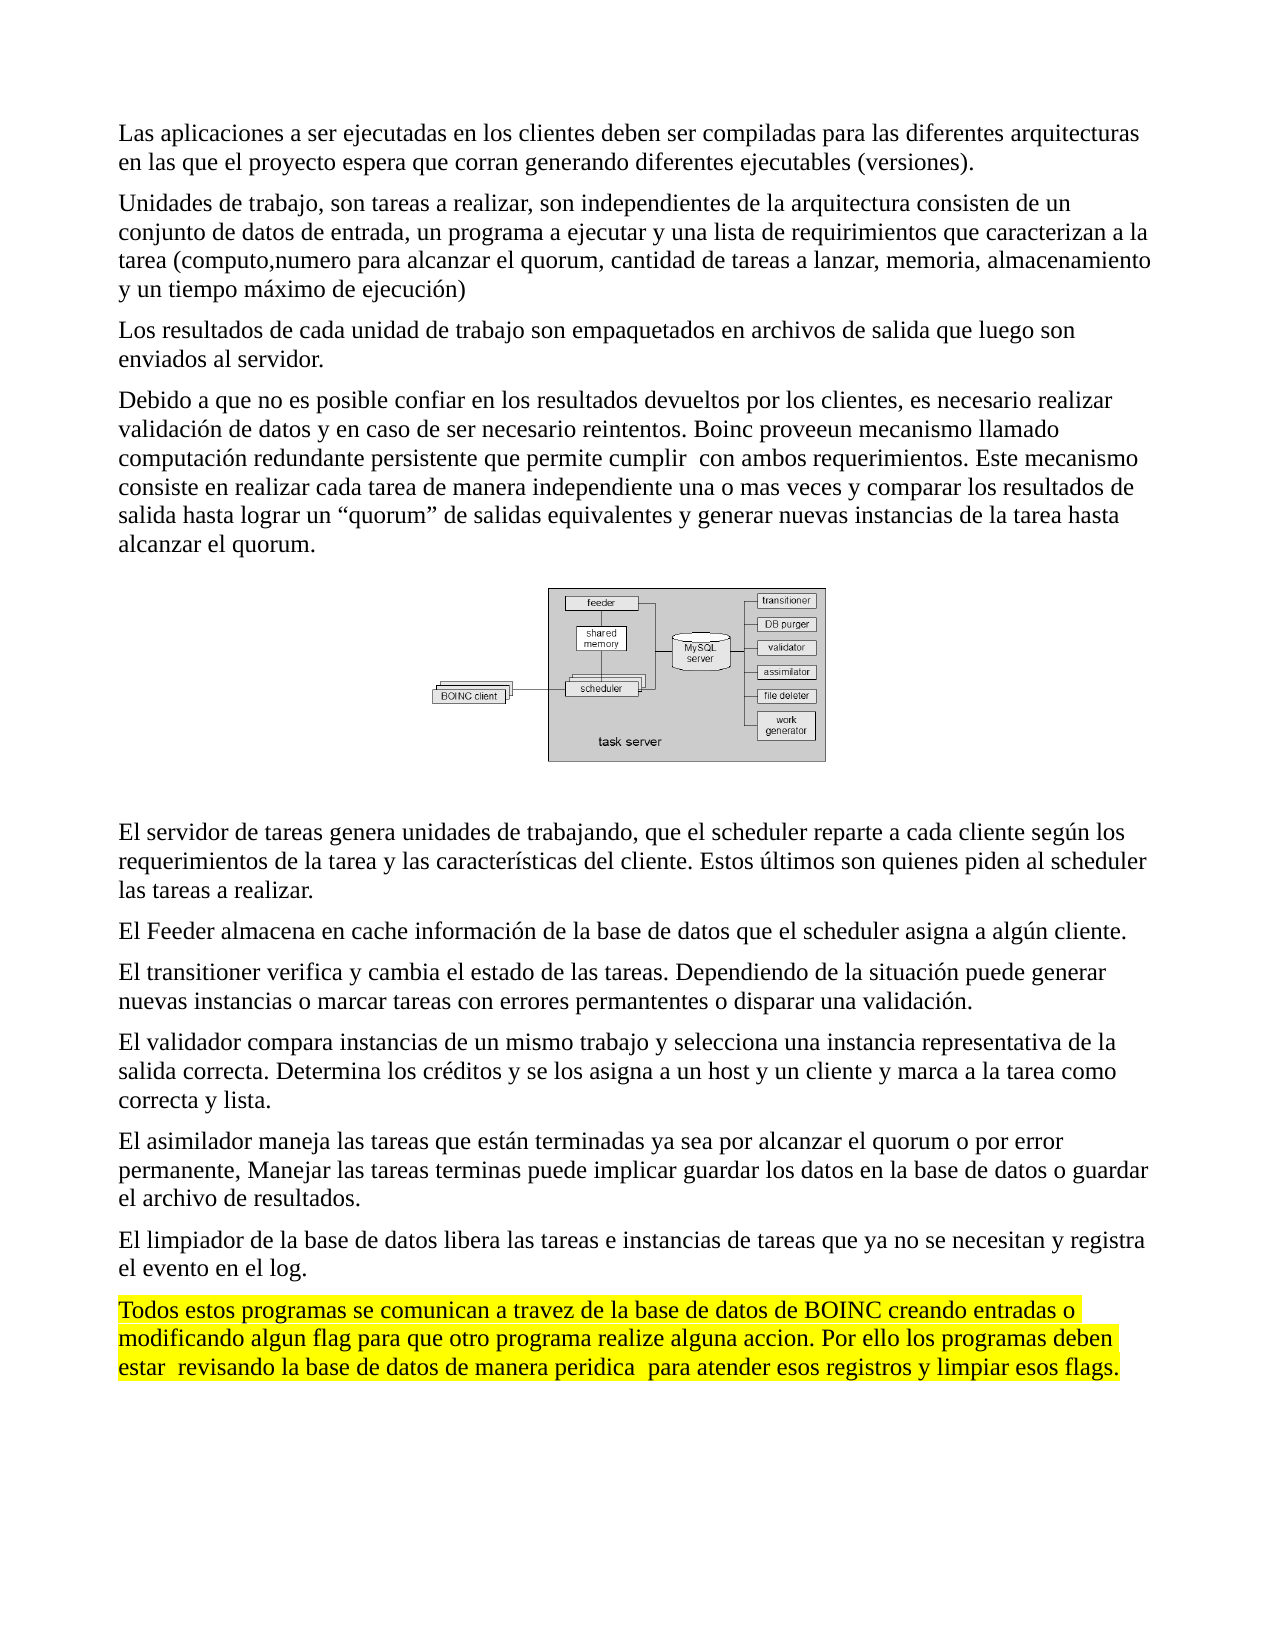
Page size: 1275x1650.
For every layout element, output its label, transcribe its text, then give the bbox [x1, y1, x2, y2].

text Las aplicaciones a ser ejecutadas en los clientes deben ser compiladas para las diferentes arquitecturas en las que el proyecto espera que corran generando diferentes ejecutables (versiones). [118, 118, 1157, 176]
text Debido a que no es posible confiar en los resultados devueltos por los clientes, es necesario realizar validación de datos y en caso de ser necesario reintentos. Boinc proveeun mecanismo llamado computación redundante persistente que permite cumplir con ambos requerimientos. Este mecanismo consiste en realizar cada tarea de manera independiente una o mas veces y comparar los resultados de salida hasta lograr un “quorum” de salidas equivalentes y generar nuevas instancias de la tarea hasta alcanzar el quorum. [118, 386, 1157, 558]
text Unidades de trabajo, son tareas a realizar, son independientes de la arquitectura consisten de un conjunto de datos de entrada, un programa a ejecutar y una lista de requirimientos que caracterizan a la tarea (computo,numero para alcanzar el quorum, cantidad de tareas a lanzar, memoria, almacenamiento y un tiempo máximo de ejecución) [118, 188, 1157, 303]
text El validador compara instancias de un mismo trabajo y selecciona una instancia representativa de la salida correcta. Determina los créditos y se los asigna a un host y un cliente y marca a la tarea como correcta y lista. [118, 1027, 1157, 1113]
text El transitioner verifica y cambia el estado de las tareas. Dependiendo de la situación puede generar nuevas instancias o marcar tareas con errores permantentes o disparar una validación. [118, 957, 1157, 1015]
text El servidor de tareas genera unidades de trabajando, que el scheduler reparte a cada cliente según los requerimientos de la tarea y las características del cliente. Estos últimos son quienes piden al scheduler las tareas a realizar. [118, 817, 1157, 903]
text El Feeder almacena en cache información de la base de datos que el scheduler asigna a algún cliente. [118, 916, 1157, 945]
text Los resultados de cada unidad de trabajo son empaquetados en archivos de salida que luego son enviados al servidor. [118, 316, 1157, 373]
text El asimilador maneja las tareas que están terminadas ya sea por alcanzar el quorum o por error permanente, Manejar las tareas terminas puede implicar guardar los datos en la base de datos o guardar el archivo de resultados. [118, 1126, 1157, 1212]
text El limpiador de la base de datos libera las tareas e instancias de tareas que ya no se necesitan y registra el evento en el log. [118, 1225, 1157, 1282]
text Todos estos programas se comunican a travez de la base de datos de BOINC creando entradas o modificando algun flag para que otro programa realize alguna accion. Por ello los programas deben estar revisando la base de datos de manera peridica para atender esos registros y limpiar esos flags. [118, 1295, 1157, 1381]
